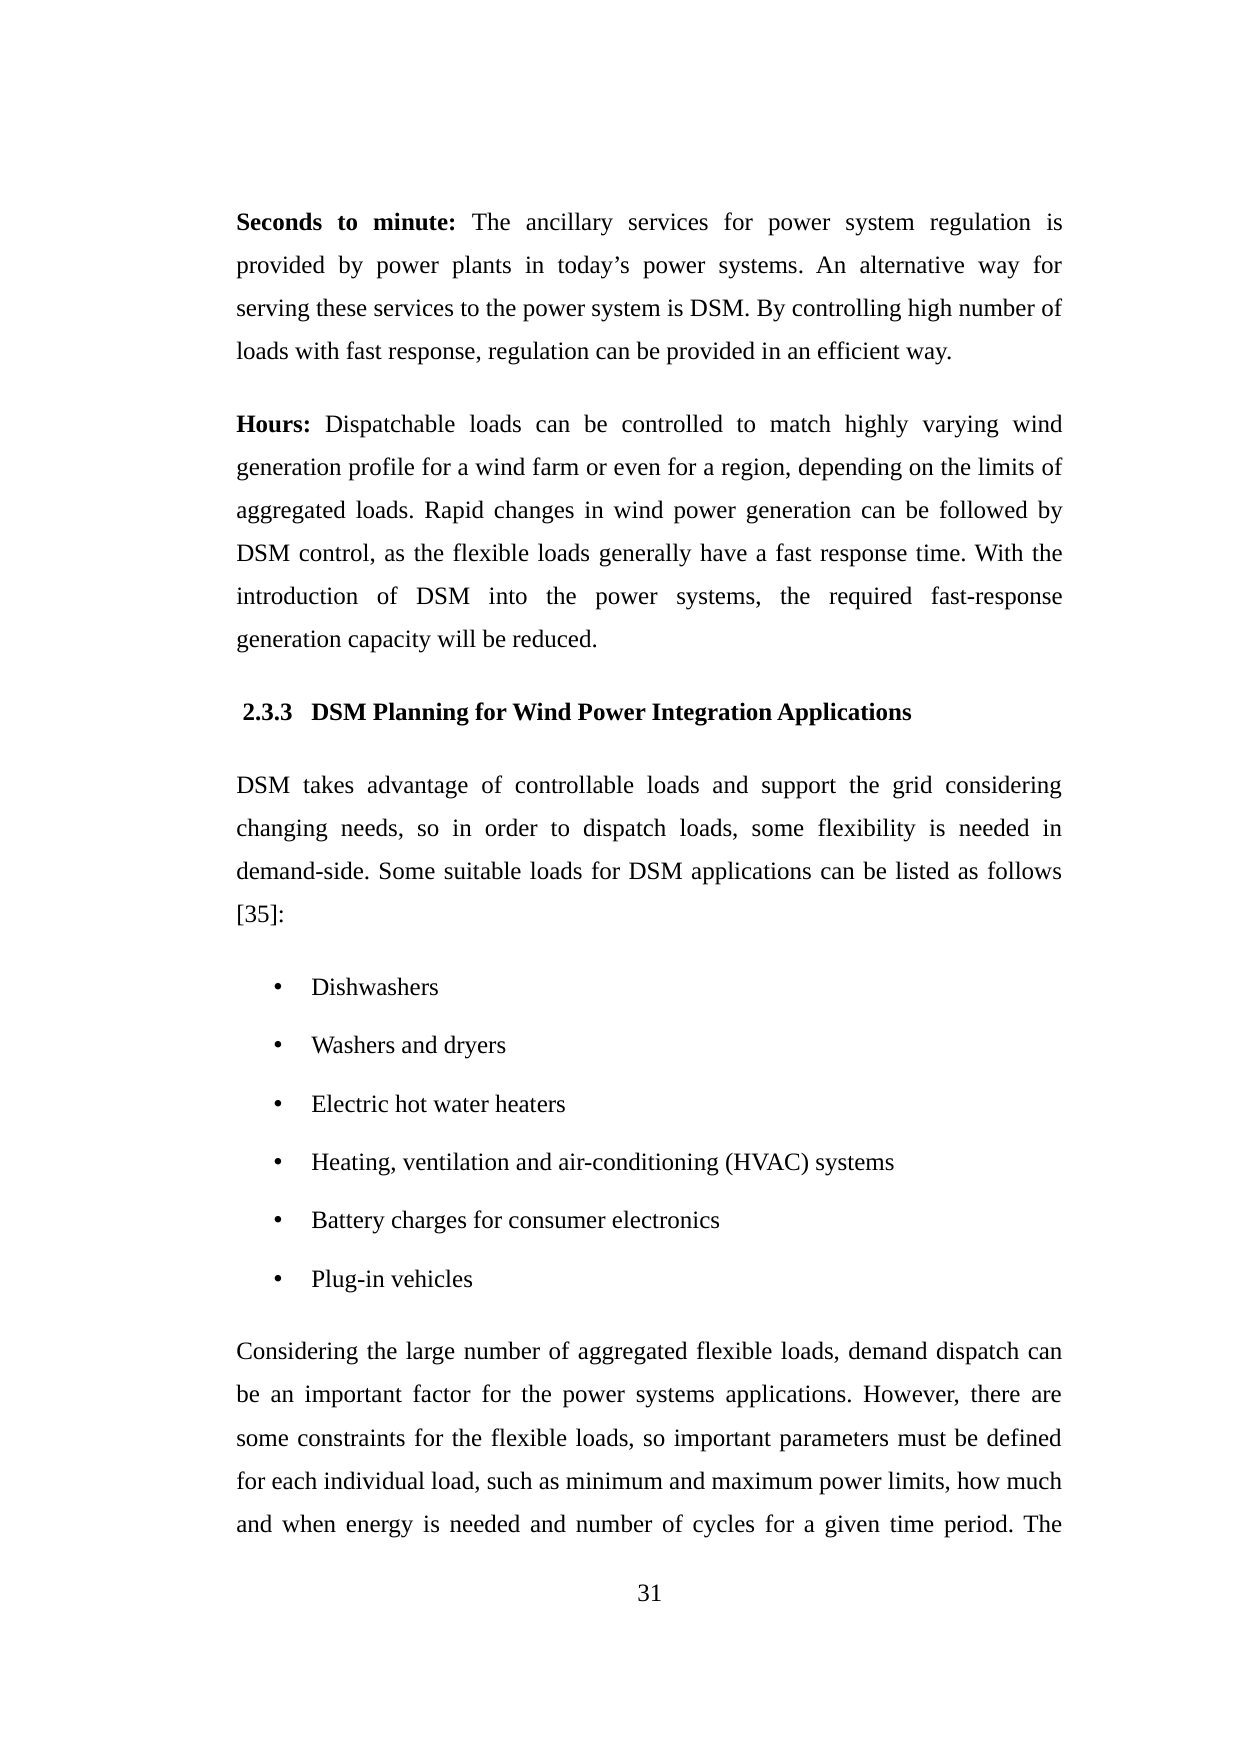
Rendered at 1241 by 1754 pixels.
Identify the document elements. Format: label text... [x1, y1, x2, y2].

text Seconds to minute: The ancillary services for power system regulation is provided by power plants in today’s power systems. An alternative way for serving these services to the power system is DSM. By controlling high number of loads with fast response, regulation can be provided in an efficient way. [236, 207, 1063, 365]
subtitle DSM Planning for Wind Power Integration Applications [236, 697, 1063, 726]
list Washers and dryers [273, 1030, 1063, 1059]
text DSM takes advantage of controllable loads and support the grid considering changing needs, so in order to dispatch loads, some flexibility is needed in demand-side. Some suitable loads for DSM applications can be listed as follows [35]⁠: [236, 770, 1063, 928]
text Considering the large number of aggregated flexible loads, demand dispatch can be an important factor for the power systems applications. However, there are some constraints for the flexible loads, so important parameters must be defined for each individual load, such as minimum and maximum power limits, how much and when energy is needed and number of cycles for a given time period. The [236, 1336, 1063, 1538]
list Plug-in vehicles [273, 1264, 1063, 1292]
list Heating, ventilation and air-conditioning (HVAC) systems [273, 1147, 1063, 1176]
text Hours: Dispatchable loads can be controlled to match highly varying wind generation profile for a wind farm or even for a region, depending on the limits of aggregated loads. Rapid changes in wind power generation can be followed by DSM control, as the flexible loads generally have a fast response time. With the introduction of DSM into the power systems, the required fast-response generation capacity will be reduced. [236, 409, 1063, 653]
list Battery charges for consumer electronics [273, 1205, 1063, 1234]
list Electric hot water heaters [273, 1089, 1063, 1117]
list Dishwashers [273, 972, 1063, 1001]
